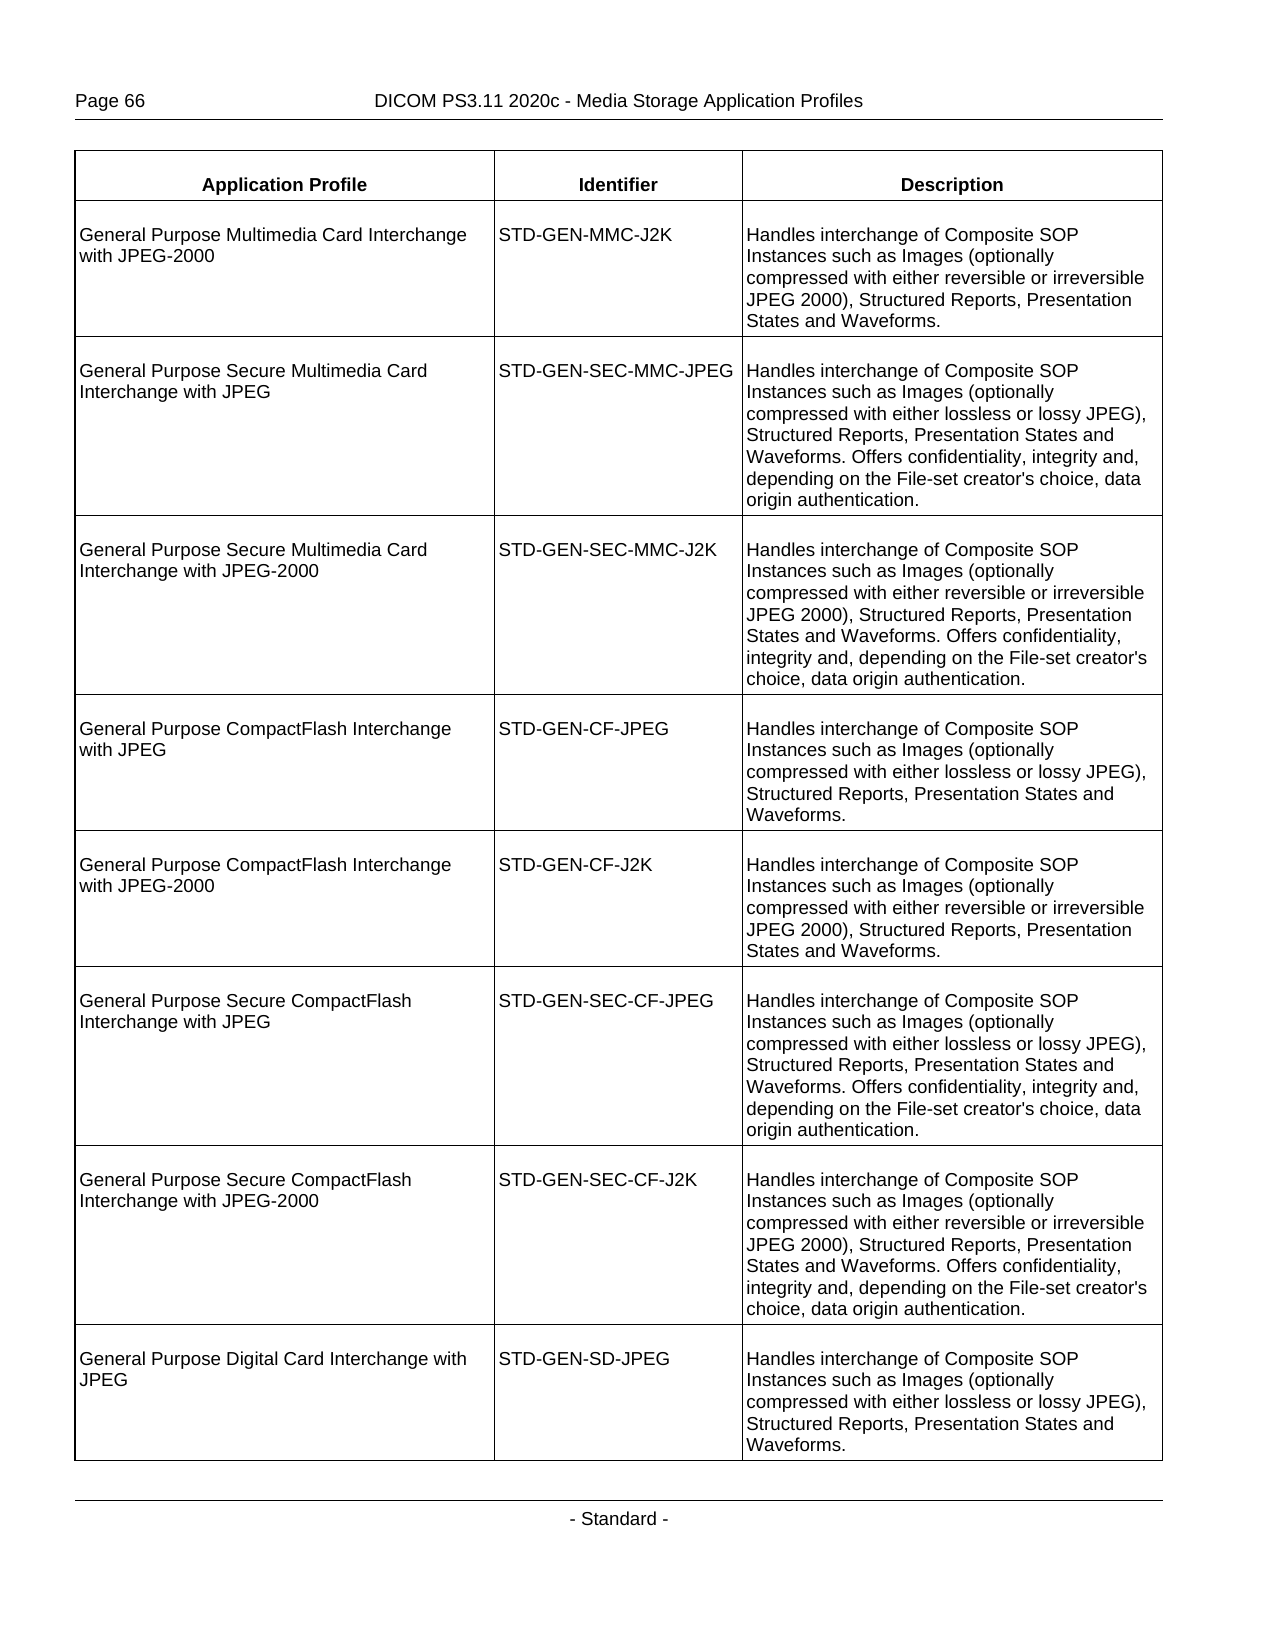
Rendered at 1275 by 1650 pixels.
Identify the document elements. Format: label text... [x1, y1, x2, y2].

table_cell General Purpose CompactFlash Interchange with JPEG-2000 [76, 831, 494, 966]
table_cell General Purpose Secure Multimedia Card Interchange with JPEG [76, 337, 494, 515]
table_cell STD-GEN-SEC-MMC-J2K [495, 516, 742, 694]
table_header Identifier [495, 151, 742, 200]
table_cell General Purpose Secure CompactFlash Interchange with JPEG [76, 967, 494, 1145]
table_cell Handles interchange of Composite SOP Instances such as Images (optionally compressed with either reversible or irreversible JPEG 2000), Structured Reports, Presentation States and Waveforms. [743, 831, 1162, 966]
table_cell STD-GEN-MMC-J2K [495, 201, 742, 336]
table_cell Handles interchange of Composite SOP Instances such as Images (optionally compressed with either reversible or irreversible JPEG 2000), Structured Reports, Presentation States and Waveforms. [743, 201, 1162, 336]
table_cell Handles interchange of Composite SOP Instances such as Images (optionally compressed with either lossless or lossy JPEG), Structured Reports, Presentation States and Waveforms. [743, 695, 1162, 830]
table_cell STD-GEN-SEC-MMC-JPEG [495, 337, 742, 515]
table_cell Handles interchange of Composite SOP Instances such as Images (optionally compressed with either lossless or lossy JPEG), Structured Reports, Presentation States and Waveforms. Offers confidentiality, integrity and, depending on the File-set creator's choice, data origin authentication. [743, 967, 1162, 1145]
table_cell General Purpose CompactFlash Interchange with JPEG [76, 695, 494, 830]
table_cell General Purpose Multimedia Card Interchange with JPEG-2000 [76, 201, 494, 336]
table_header Description [743, 151, 1162, 200]
table_cell General Purpose Secure Multimedia Card Interchange with JPEG-2000 [76, 516, 494, 694]
table_cell Handles interchange of Composite SOP Instances such as Images (optionally compressed with either lossless or lossy JPEG), Structured Reports, Presentation States and Waveforms. Offers confidentiality, integrity and, depending on the File-set creator's choice, data origin authentication. [743, 337, 1162, 515]
table_header Application Profile [76, 151, 494, 200]
table_cell STD-GEN-CF-JPEG [495, 695, 742, 830]
table_cell STD-GEN-CF-J2K [495, 831, 742, 966]
table_cell STD-GEN-SEC-CF-J2K [495, 1146, 742, 1324]
table_cell STD-GEN-SD-JPEG [495, 1325, 742, 1460]
table_cell Handles interchange of Composite SOP Instances such as Images (optionally compressed with either reversible or irreversible JPEG 2000), Structured Reports, Presentation States and Waveforms. Offers confidentiality, integrity and, depending on the File-set creator's choice, data origin authentication. [743, 516, 1162, 694]
table_cell Handles interchange of Composite SOP Instances such as Images (optionally compressed with either lossless or lossy JPEG), Structured Reports, Presentation States and Waveforms. [743, 1325, 1162, 1460]
table_cell STD-GEN-SEC-CF-JPEG [495, 967, 742, 1145]
table_cell General Purpose Secure CompactFlash Interchange with JPEG-2000 [76, 1146, 494, 1324]
table_cell General Purpose Digital Card Interchange with JPEG [76, 1325, 494, 1460]
table_cell Handles interchange of Composite SOP Instances such as Images (optionally compressed with either reversible or irreversible JPEG 2000), Structured Reports, Presentation States and Waveforms. Offers confidentiality, integrity and, depending on the File-set creator's choice, data origin authentication. [743, 1146, 1162, 1324]
